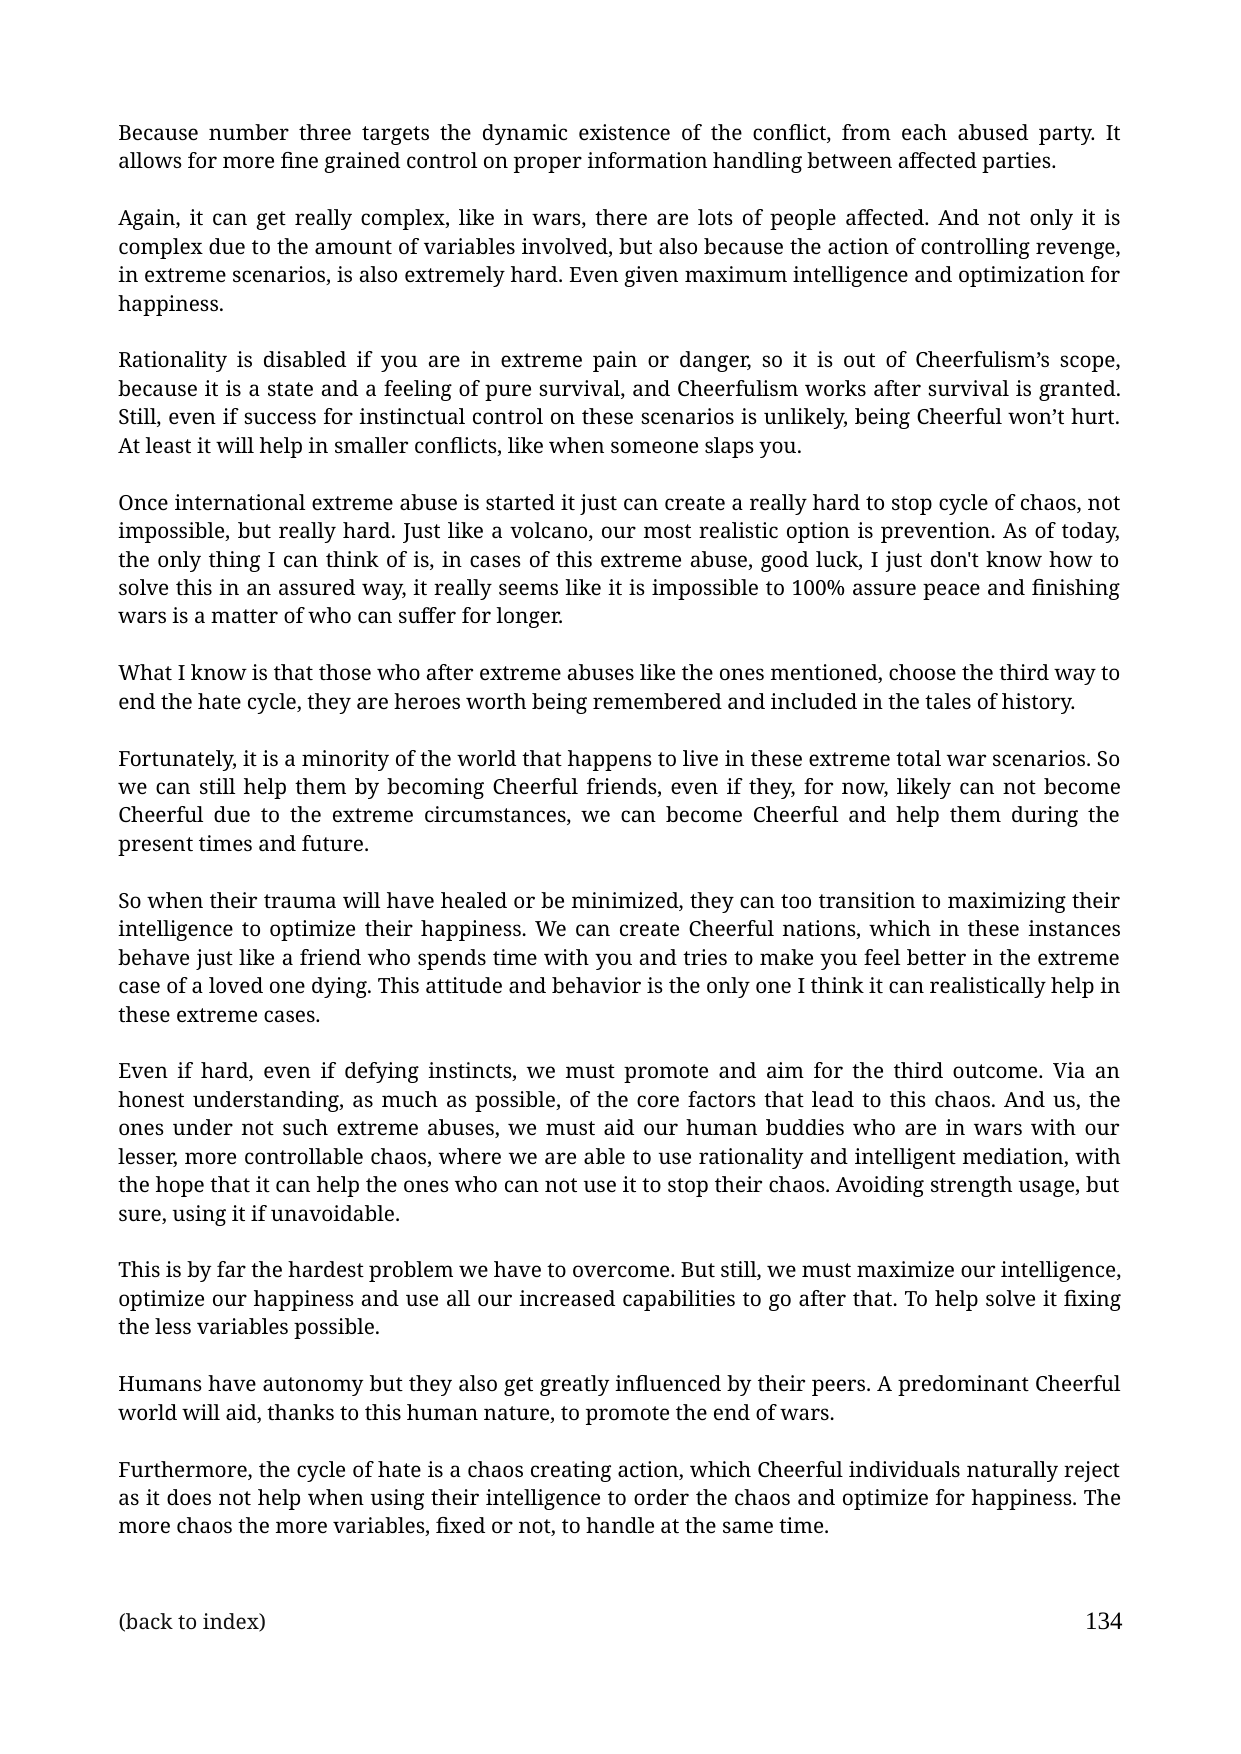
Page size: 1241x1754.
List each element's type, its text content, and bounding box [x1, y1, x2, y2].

text Because number three targets the dynamic existence of the conflict, from each abused party. It allows for more fine grained control on proper information handling between affected parties. [118, 118, 1122, 175]
text Fortunately, it is a minority of the world that happens to live in these extreme total war scenarios. So we can still help them by becoming Cheerful friends, even if they, for now, likely can not become Cheerful due to the extreme circumstances, we can become Cheerful and help them during the present times and future. [118, 744, 1122, 857]
text So when their trauma will have healed or be minimized, they can too transition to maximizing their intelligence to optimize their happiness. We can create Cheerful nations, which in these instances behave just like a friend who spends time with you and tries to make you feel better in the extreme case of a loved one dying. This attitude and behavior is the only one I think it can realistically help in these extreme cases. [118, 886, 1122, 1028]
text Even if hard, even if defying instincts, we must promote and aim for the third outcome. Via an honest understanding, as much as possible, of the core factors that lead to this chaos. And us, the ones under not such extreme abuses, we must aid our human buddies who are in wars with our lesser, more controllable chaos, where we are able to use rationality and intelligent mediation, with the hope that it can help the ones who can not use it to stop their chaos. Avoiding strength usage, but sure, using it if unavoidable. [118, 1057, 1122, 1227]
text Again, it can get really complex, like in wars, there are lots of people affected. And not only it is complex due to the amount of variables involved, but also because the action of controlling revenge, in extreme scenarios, is also extremely hard. Even given maximum intelligence and optimization for happiness. [118, 203, 1122, 317]
text Once international extreme abuse is started it just can create a really hard to stop cycle of chaos, not impossible, but really hard. Just like a volcano, our most realistic option is prevention. As of today, the only thing I can think of is, in cases of this extreme abuse, good luck, I just don't know how to solve this in an assured way, it really seems like it is impossible to 100% assure peace and finishing wars is a matter of who can suffer for longer. [118, 488, 1122, 630]
text Furthermore, the cycle of hate is a chaos creating action, which Cheerful individuals naturally reject as it does not help when using their intelligence to order the chaos and optimize for happiness. The more chaos the more variables, fixed or not, to handle at the same time. [118, 1455, 1122, 1540]
text This is by far the hardest problem we have to overcome. But still, we must maximize our intelligence, optimize our happiness and use all our increased capabilities to go after that. To help solve it fixing the less variables possible. [118, 1256, 1122, 1341]
text What I know is that those who after extreme abuses like the ones mentioned, choose the third way to end the hate cycle, they are heroes worth being remembered and included in the tales of history. [118, 658, 1122, 715]
text Rationality is disabled if you are in extreme pain or danger, so it is out of Cheerfulism’s scope, because it is a state and a feeling of pure survival, and Cheerfulism works after survival is granted. Still, even if success for instinctual control on these scenarios is unlikely, being Cheerful won’t hurt. At least it will help in smaller conflicts, like when someone slaps you. [118, 346, 1122, 459]
text Humans have autonomy but they also get greatly influenced by their peers. A predominant Cheerful world will aid, thanks to this human nature, to promote the end of wars. [118, 1369, 1122, 1426]
